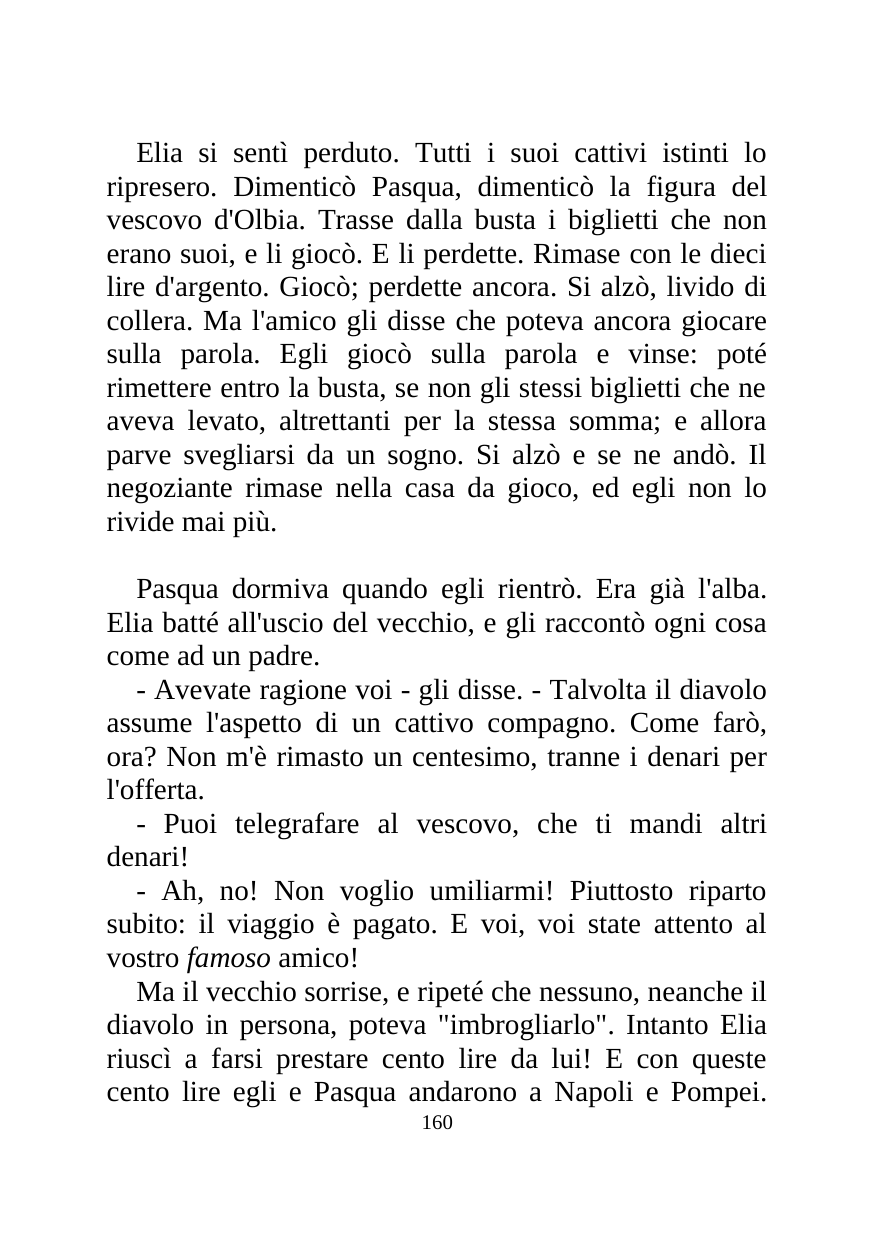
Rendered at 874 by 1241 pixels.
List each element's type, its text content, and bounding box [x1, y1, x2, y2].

text Elia si sentì perduto. Tutti i suoi cattivi istinti lo ripresero. Dimenticò Pasqua, dimenticò la figura del vescovo d'Olbia. Trasse dalla busta i biglietti che non erano suoi, e li giocò. E li perdette. Rimase con le dieci lire d'argento. Giocò; perdette ancora. Si alzò, livido di collera. Ma l'amico gli disse che poteva ancora giocare sulla parola. Egli giocò sulla parola e vinse: poté rimettere entro la busta, se non gli stessi biglietti che ne aveva levato, altrettanti per la stessa somma; e allora parve svegliarsi da un sogno. Si alzò e se ne andò. Il negoziante rimase nella casa da gioco, ed egli non lo rivide mai più. [106, 135, 768, 538]
text - Puoi telegrafare al vescovo, che ti mandi altri denari! [106, 806, 768, 873]
text Pasqua dormiva quando egli rientrò. Era già l'alba. Elia batté all'uscio del vecchio, e gli raccontò ogni cosa come ad un padre. [106, 571, 768, 672]
text - Ah, no! Non voglio umiliarmi! Piuttosto riparto subito: il viaggio è pagato. E voi, voi state attento al vostro famoso amico! [106, 873, 768, 974]
text - Avevate ragione voi - gli disse. - Talvolta il diavolo assume l'aspetto di un cattivo compagno. Come farò, ora? Non m'è rimasto un centesimo, tranne i denari per l'offerta. [106, 672, 768, 806]
text Ma il vecchio sorrise, e ripeté che nessuno, neanche il diavolo in persona, poteva "imbrogliarlo". Intanto Elia riuscì a farsi prestare cento lire da lui! E con queste cento lire egli e Pasqua andarono a Napoli e Pompei. [106, 974, 768, 1108]
